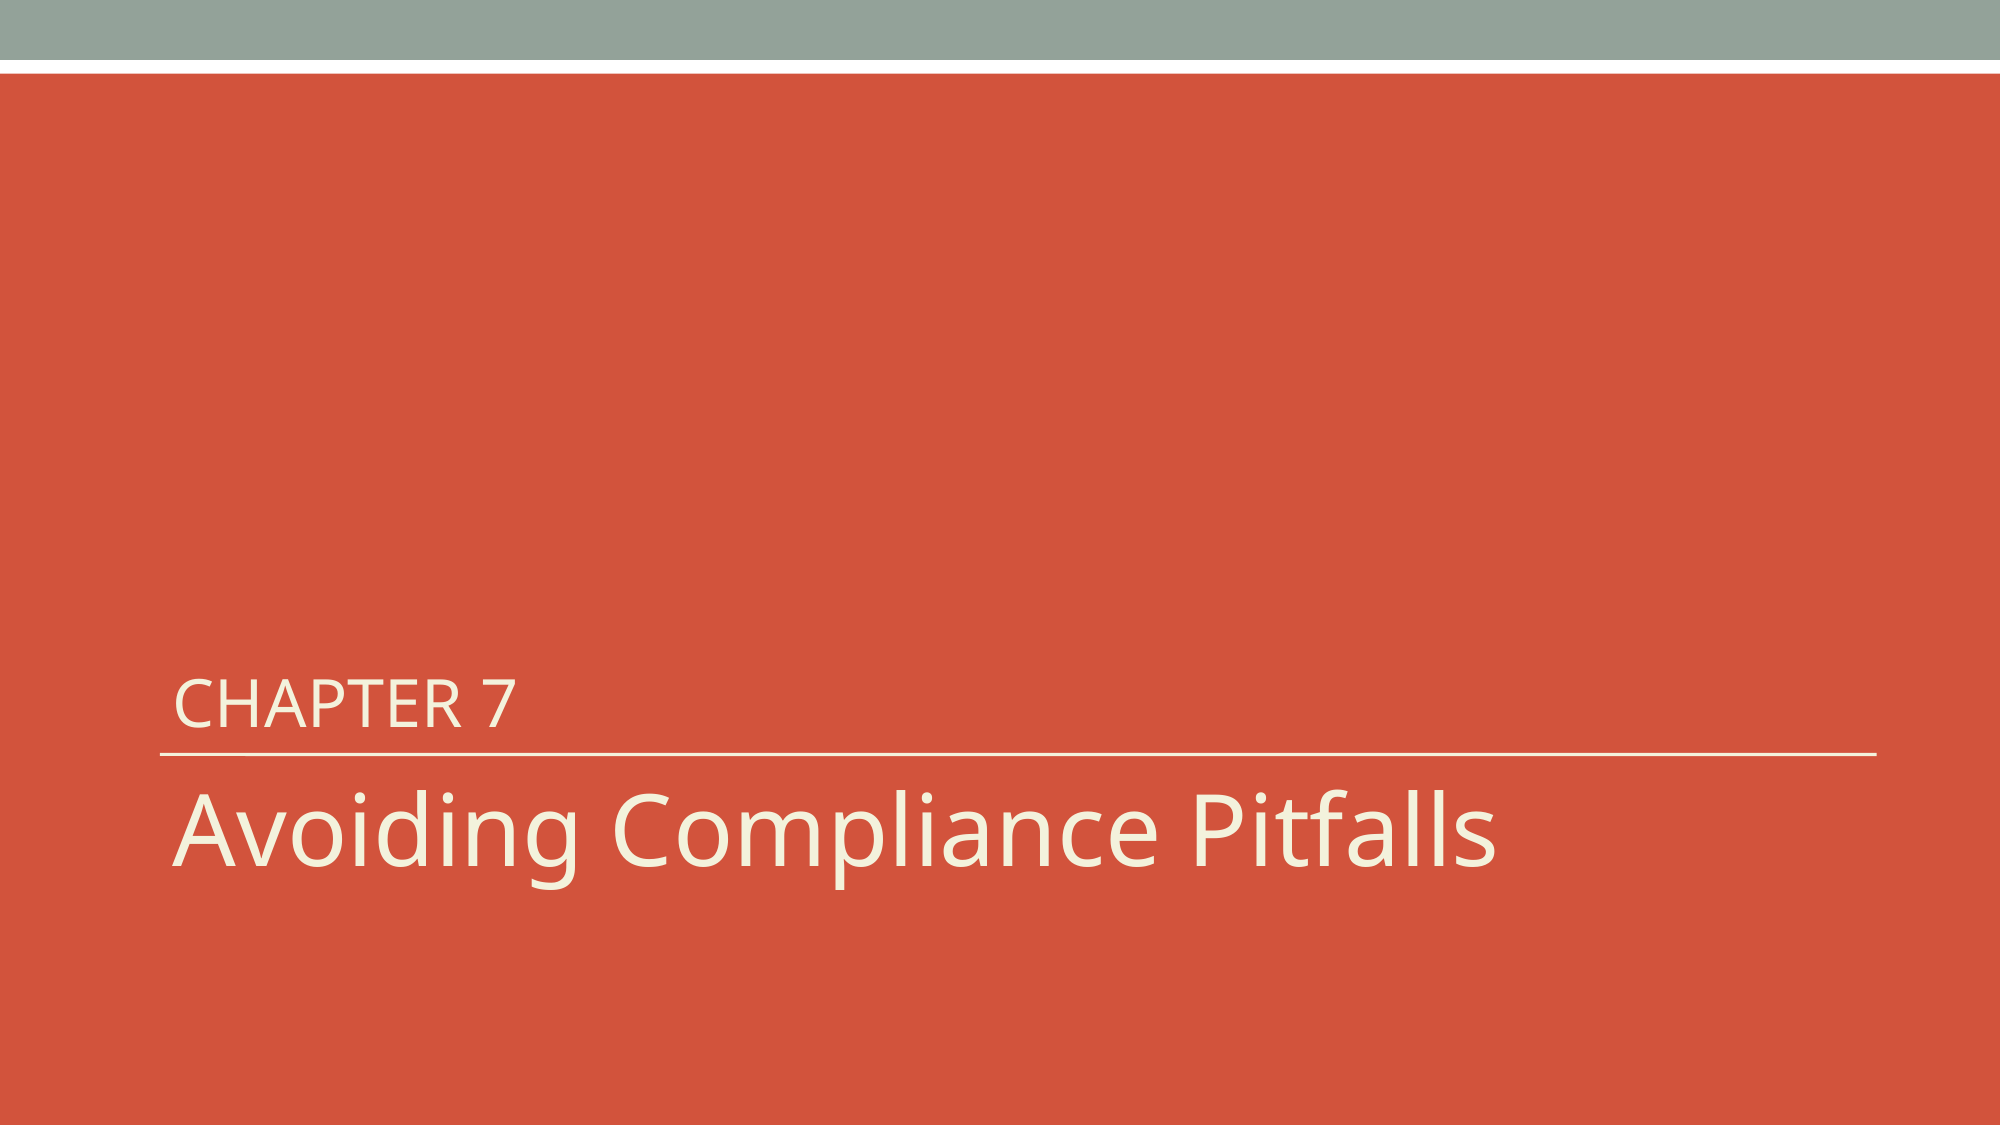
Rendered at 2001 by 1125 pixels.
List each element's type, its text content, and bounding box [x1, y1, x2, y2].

text_box CHAPTER 7 [157, 387, 1858, 749]
text_box Avoiding Compliance Pitfalls [157, 758, 1858, 1005]
